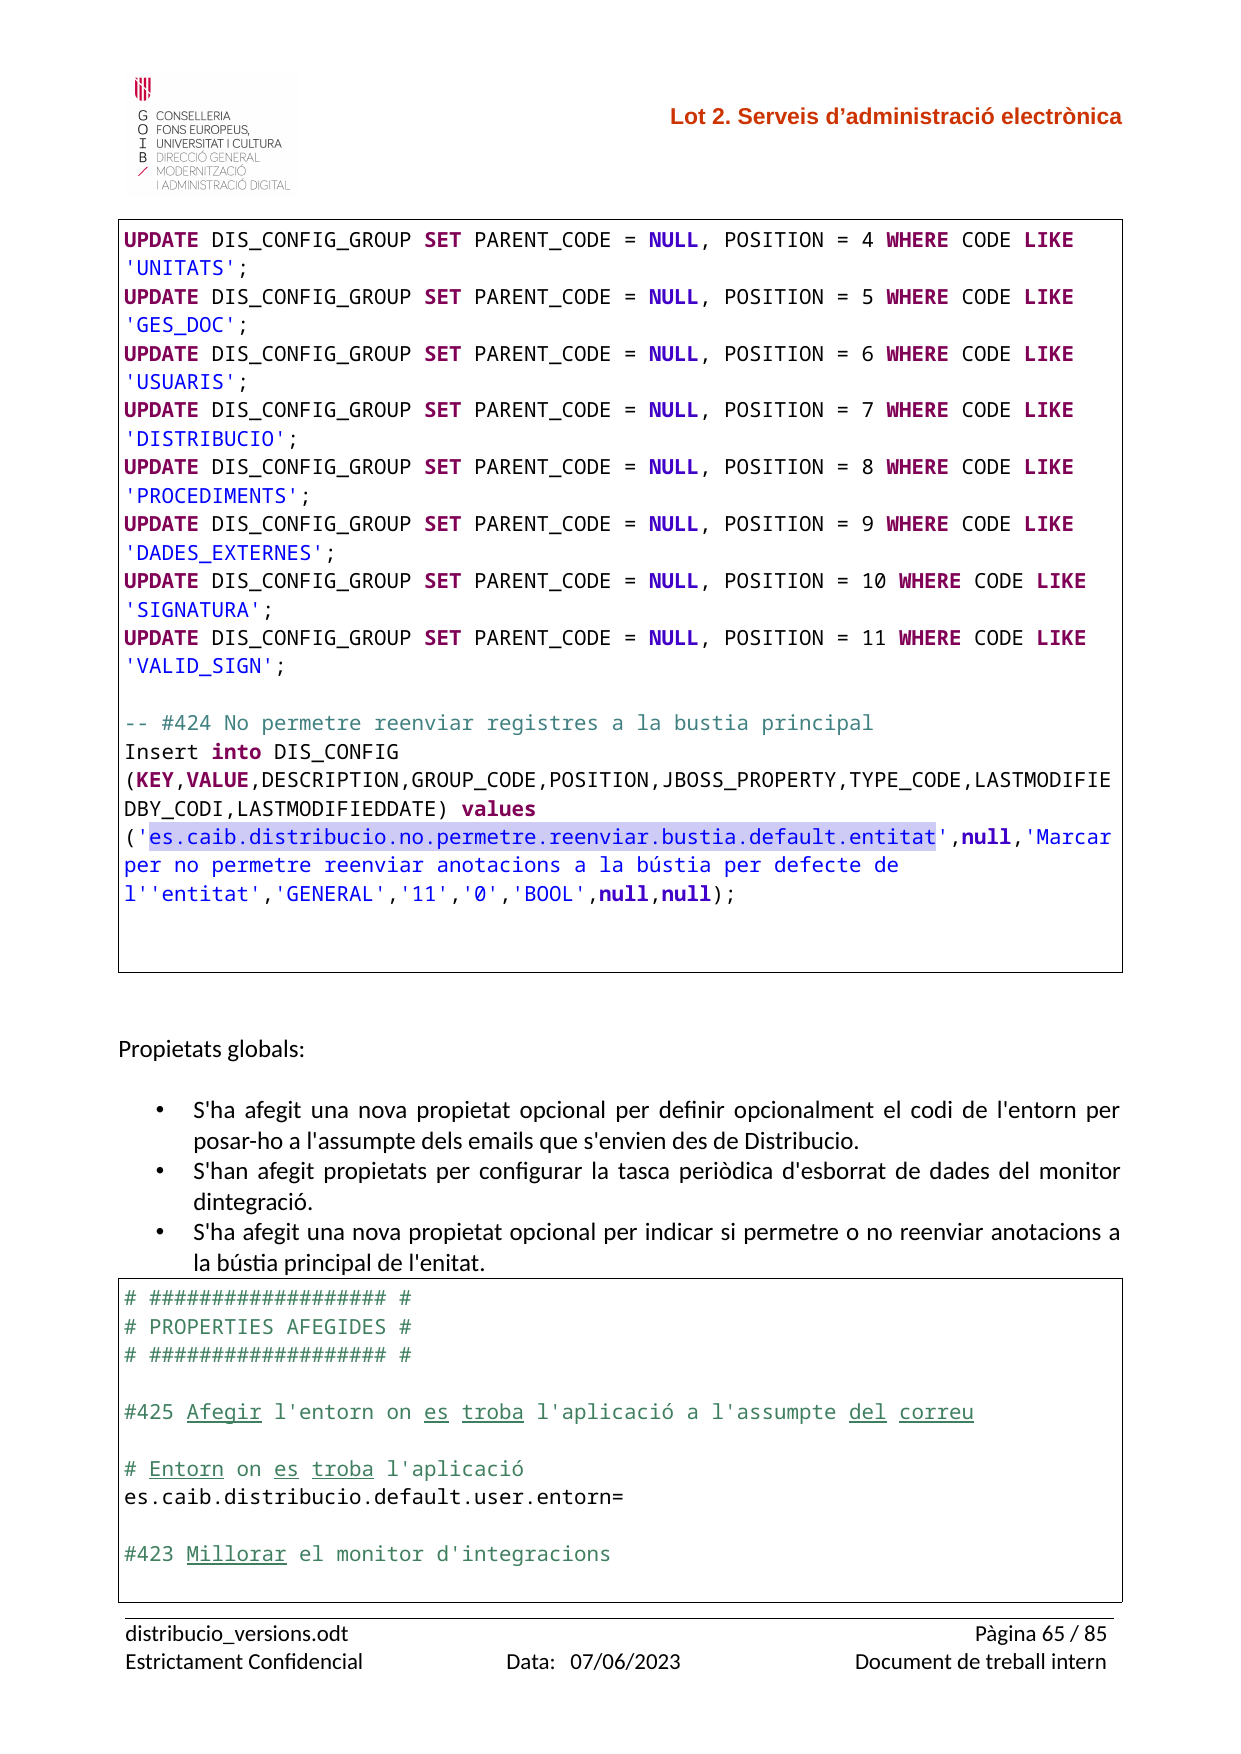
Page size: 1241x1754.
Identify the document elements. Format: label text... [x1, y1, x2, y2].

table_header UPDATE DIS_CONFIG_GROUP SET PARENT_CODE = NULL, POSITION = 4 WHERE CODE LIKE 'UNITATS'; UPDATE DIS_CONFIG_GROUP SET PARENT_CODE = NULL, POSITION = 5 WHERE CODE LIKE 'GES_DOC'; UPDATE DIS_CONFIG_GROUP SET PARENT_CODE = NULL, POSITION = 6 WHERE CODE LIKE 'USUARIS'; UPDATE DIS_CONFIG_GROUP SET PARENT_CODE = NULL, POSITION = 7 WHERE CODE LIKE 'DISTRIBUCIO'; UPDATE DIS_CONFIG_GROUP SET PARENT_CODE = NULL, POSITION = 8 WHERE CODE LIKE 'PROCEDIMENTS'; UPDATE DIS_CONFIG_GROUP SET PARENT_CODE = NULL, POSITION = 9 WHERE CODE LIKE 'DADES_EXTERNES'; UPDATE DIS_CONFIG_GROUP SET PARENT_CODE = NULL, POSITION = 10 WHERE CODE LIKE 'SIGNATURA'; UPDATE DIS_CONFIG_GROUP SET PARENT_CODE = NULL, POSITION = 11 WHERE CODE LIKE 'VALID_SIGN'; -- #424 No permetre reenviar registres a la bustia principal Insert into DIS_CONFIG (KEY,VALUE,DESCRIPTION,GROUP_CODE,POSITION,JBOSS_PROPERTY,TYPE_CODE,LASTMODIFIEDBY_CODI,LASTMODIFIEDDATE) values ('es.caib.distribucio.no.permetre.reenviar.bustia.default.entitat',null,'Marcar per no permetre reenviar anotacions a la bústia per defecte de l''entitat','GENERAL','11','0','BOOL',null,null); [119, 220, 1122, 972]
list S'ha afegit una nova propietat opcional per definir opcionalment el codi de l'entorn per posar-ho a l'assumpte dels emails que s'envien des de Distribucio. [156, 1094, 1122, 1155]
list S'ha afegit una nova propietat opcional per indicar si permetre o no reenviar anotacions a la bústia principal de l'enitat. [156, 1216, 1122, 1277]
text Propietats globals: [118, 1033, 1122, 1064]
table_header # ################### # # PROPERTIES AFEGIDES # # ################### # #425 Afegir l'entorn on es troba l'aplicació a l'assumpte del correu # Entorn on es troba l'aplicació es.caib.distribucio.default.user.entorn= #423 Millorar el monitor d'integracions [119, 1279, 1122, 1602]
picture [126, 70, 299, 197]
list S'han afegit propietats per configurar la tasca periòdica d'esborrat de dades del monitor dintegració. [156, 1155, 1122, 1216]
